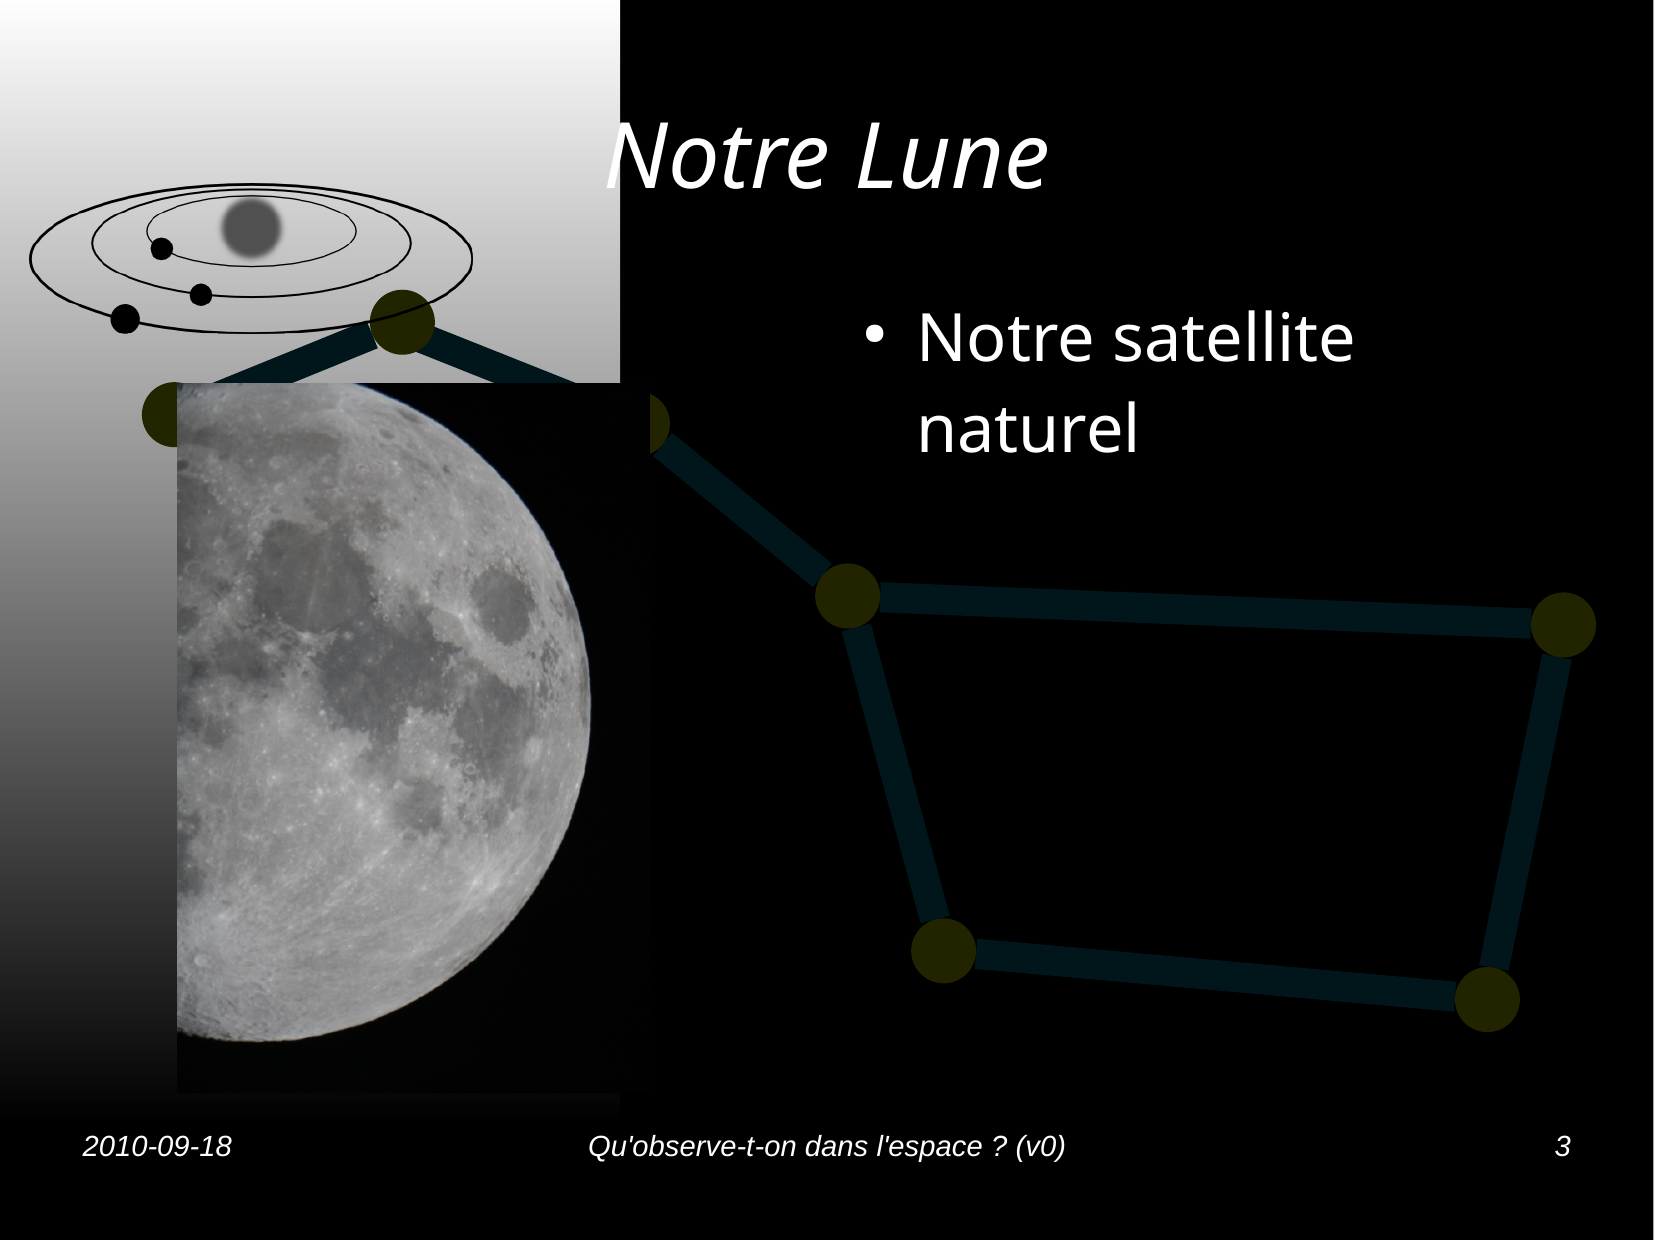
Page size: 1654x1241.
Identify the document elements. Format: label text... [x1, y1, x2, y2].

picture [29, 183, 473, 334]
title Notre Lune [82, 56, 1571, 250]
list Notre satellite naturel [845, 290, 1572, 1109]
picture [177, 383, 650, 1093]
